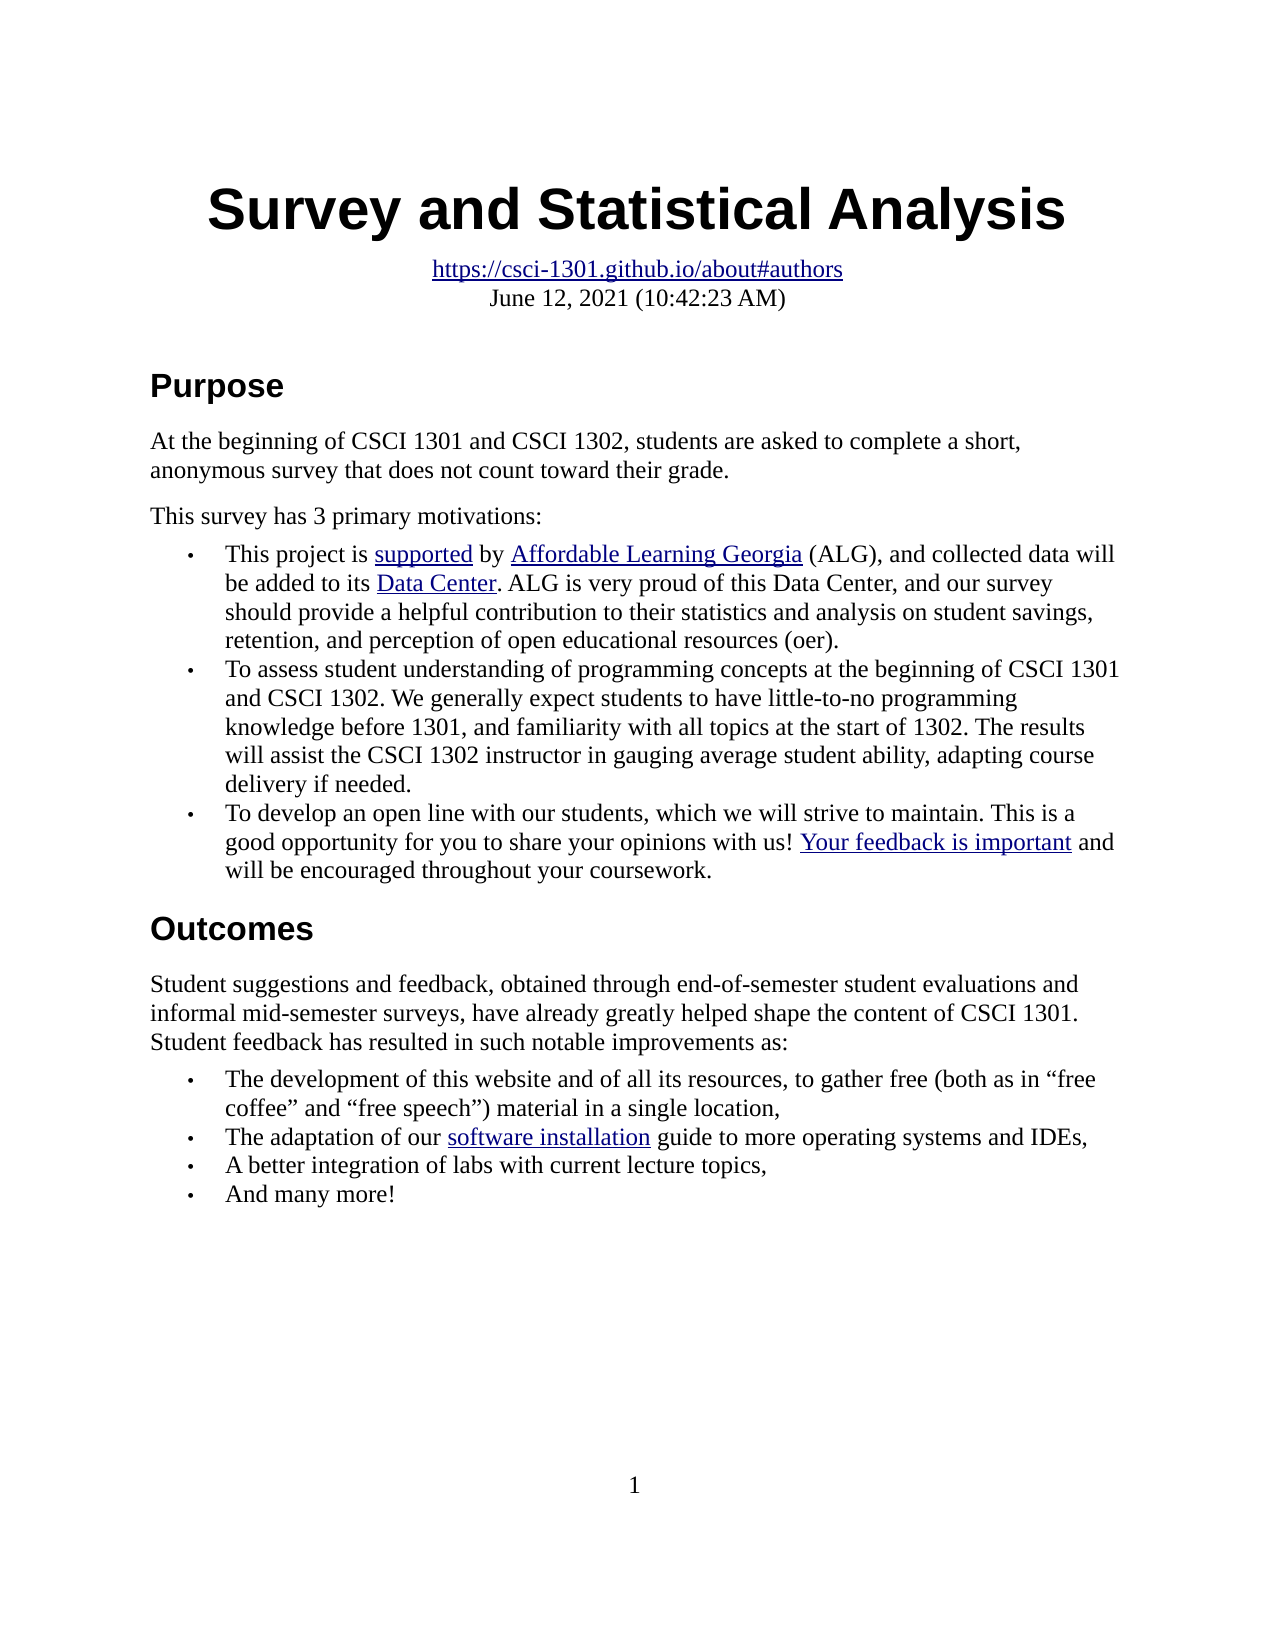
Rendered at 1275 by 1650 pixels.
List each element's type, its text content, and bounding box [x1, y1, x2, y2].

text At the beginning of CSCI 1301 and CSCI 1302, students are asked to complete a short, anonymous survey that does not count toward their grade. [150, 426, 1125, 483]
list The development of this website and of all its resources, to gather free (both as in “free coffee” and “free speech”) material in a single location, [187, 1064, 1125, 1122]
title Survey and Statistical Analysis [150, 175, 1125, 242]
list And many more! [187, 1179, 1125, 1208]
list A better integration of labs with current lecture topics, [187, 1151, 1125, 1179]
text Student suggestions and feedback, obtained through end-of-semester student evaluations and informal mid-semester surveys, have already greatly helped shape the content of CSCI 1301. Student feedback has resulted in such notable improvements as: [150, 969, 1125, 1055]
list The adaptation of our software installation guide to more operating systems and IDEs, [187, 1122, 1125, 1151]
text June 12, 2021 (10:42:23 AM) [150, 283, 1125, 312]
subtitle Purpose [150, 366, 1125, 404]
subtitle Outcomes [150, 909, 1125, 948]
text This survey has 3 primary motivations: [150, 501, 1125, 530]
list To assess student understanding of programming concepts at the beginning of CSCI 1301 and CSCI 1302. We generally expect students to have little-to-no programming knowledge before 1301, and familiarity with all topics at the start of 1302. The results will assist the CSCI 1302 instructor in gauging average student ability, adapting course delivery if needed. [187, 654, 1125, 798]
list This project is supported by Affordable Learning Georgia (ALG), and collected data will be added to its Data Center. ALG is very proud of this Data Center, and our survey should provide a helpful contribution to their statistics and analysis on student savings, retention, and perception of open educational resources (oer). [187, 539, 1125, 654]
text https://csci-1301.github.io/about#authors [150, 254, 1125, 283]
list To develop an open line with our students, which we will strive to maintain. This is a good opportunity for you to share your opinions with us! Your feedback is important and will be encouraged throughout your coursework. [187, 798, 1125, 884]
